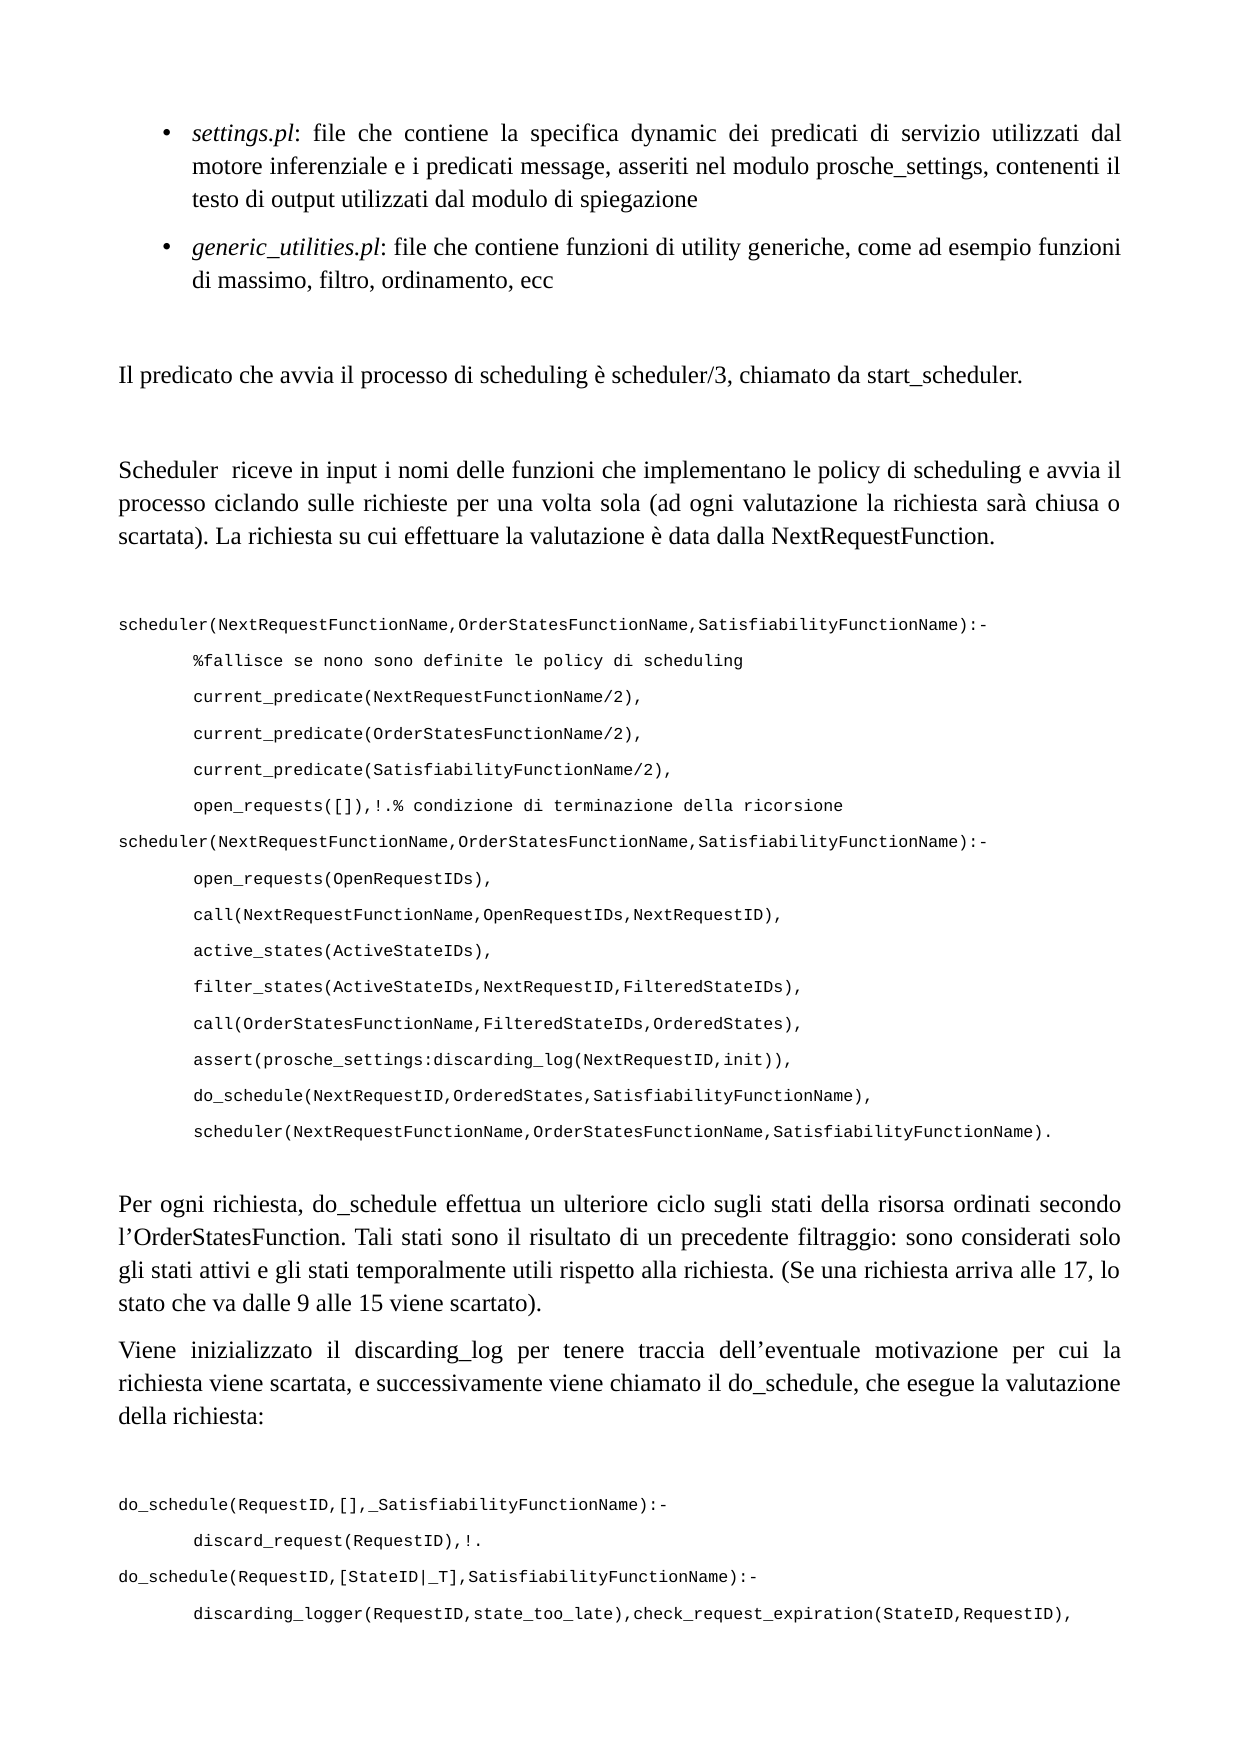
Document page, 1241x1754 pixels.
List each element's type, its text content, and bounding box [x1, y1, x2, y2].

text call(OrderStatesFunctionName,FilteredStateIDs,OrderedStates), [118, 1015, 1122, 1034]
text filter_states(ActiveStateIDs,NextRequestID,FilteredStateIDs), [118, 979, 1122, 998]
text discard_request(RequestID),!. [118, 1533, 1122, 1552]
text scheduler(NextRequestFunctionName,OrderStatesFunctionName,SatisfiabilityFunctionName). [118, 1124, 1122, 1143]
text %fallisce se nono sono definite le policy di scheduling [118, 653, 1122, 672]
text do_schedule(RequestID,[StateID|_T],SatisfiabilityFunctionName):- [118, 1569, 1122, 1588]
text Viene inizializzato il discarding_log per tenere traccia dell’eventuale motivazione per cui la richiesta viene scartata, e successivamente viene chiamato il do_schedule, che esegue la valutazione della richiesta: [118, 1335, 1122, 1430]
text current_predicate(SatisfiabilityFunctionName/2), [118, 761, 1122, 780]
text Il predicato che avvia il processo di scheduling è scheduler/3, chiamato da start_scheduler. [118, 360, 1122, 389]
list generic_utilities.pl: file che contiene funzioni di utility generiche, come ad esempio funzioni di massimo, filtro, ordinamento, ecc [162, 232, 1122, 293]
text active_states(ActiveStateIDs), [118, 943, 1122, 962]
text open_requests(OpenRequestIDs), [118, 870, 1122, 889]
text current_predicate(NextRequestFunctionName/2), [118, 689, 1122, 708]
text assert(prosche_settings:discarding_log(NextRequestID,init)), [118, 1051, 1122, 1070]
text open_requests([]),!.% condizione di terminazione della ricorsione [118, 798, 1122, 817]
list settings.pl: file che contiene la specifica dynamic dei predicati di servizio utilizzati dal motore inferenziale e i predicati message, asseriti nel modulo prosche_settings, contenenti il testo di output utilizzati dal modulo di spiegazione [162, 118, 1122, 213]
text discarding_logger(RequestID,state_too_late),check_request_expiration(StateID,RequestID), [118, 1605, 1122, 1624]
text Scheduler riceve in input i nomi delle funzioni che implementano le policy di scheduling e avvia il processo ciclando sulle richieste per una volta sola (ad ogni valutazione la richiesta sarà chiusa o scartata). La richiesta su cui effettuare la valutazione è data dalla NextRequestFunction. [118, 455, 1122, 550]
text call(NextRequestFunctionName,OpenRequestIDs,NextRequestID), [118, 906, 1122, 925]
text scheduler(NextRequestFunctionName,OrderStatesFunctionName,SatisfiabilityFunctionName):- [118, 834, 1122, 853]
text do_schedule(RequestID,[],_SatisfiabilityFunctionName):- [118, 1497, 1122, 1515]
text Per ogni richiesta, do_schedule effettua un ulteriore ciclo sugli stati della risorsa ordinati secondo l’OrderStatesFunction. Tali stati sono il risultato di un precedente filtraggio: sono considerati solo gli stati attivi e gli stati temporalmente utili rispetto alla richiesta. (Se una richiesta arriva alle 17, lo stato che va dalle 9 alle 15 viene scartato). [118, 1189, 1122, 1316]
text current_predicate(OrderStatesFunctionName/2), [118, 725, 1122, 744]
text scheduler(NextRequestFunctionName,OrderStatesFunctionName,SatisfiabilityFunctionName):- [118, 616, 1122, 635]
text do_schedule(NextRequestID,OrderedStates,SatisfiabilityFunctionName), [118, 1088, 1122, 1107]
